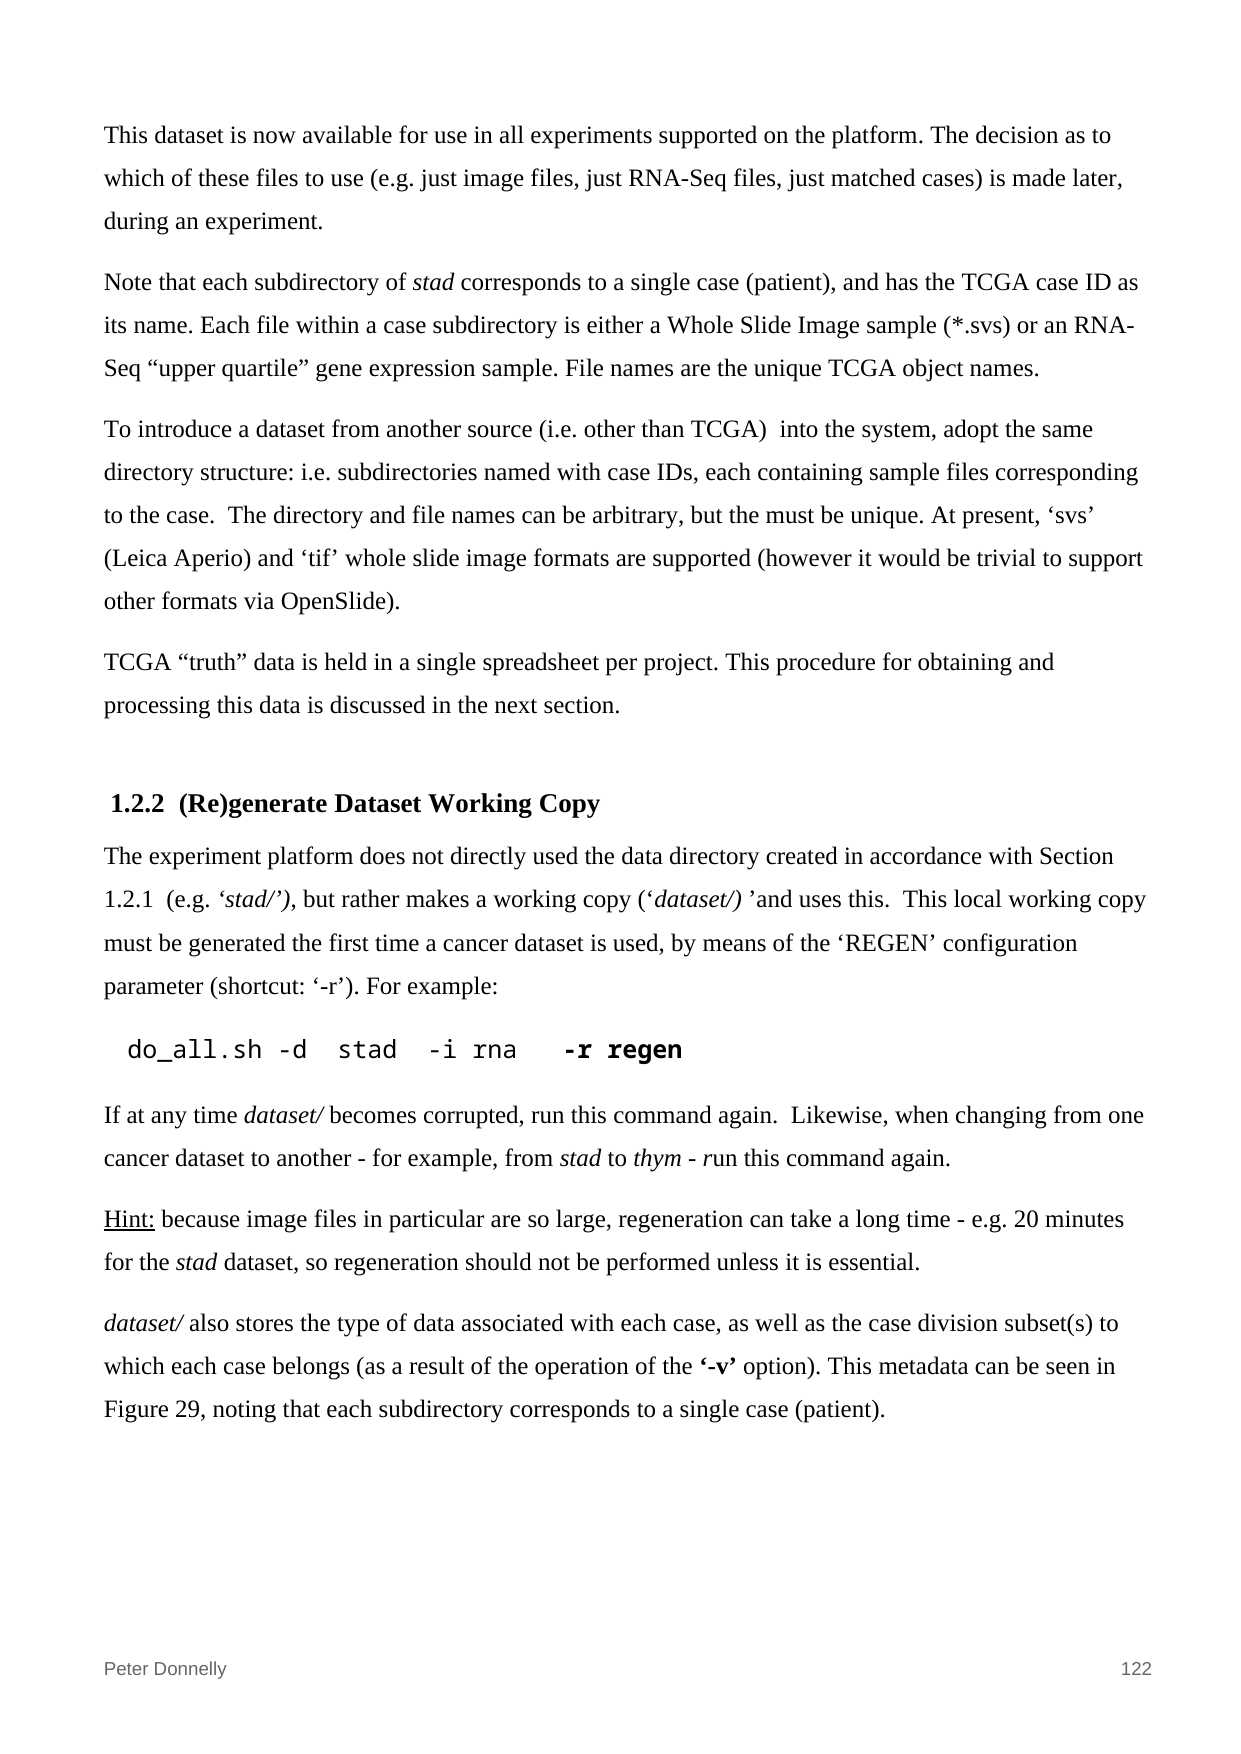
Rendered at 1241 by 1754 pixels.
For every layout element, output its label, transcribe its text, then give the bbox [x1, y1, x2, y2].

text do_all.sh -d stad -i rna -r regen [127, 1032, 1146, 1066]
text Hint: because image files in particular are so large, regeneration can take a long time - e.g. 20 minutes for the stad dataset, so regeneration should not be performed unless it is essential. [103, 1204, 1146, 1276]
text To introduce a dataset from another source (i.e. other than TCGA) into the system, adopt the same directory structure: i.e. subdirectories named with case IDs, each containing sample files corresponding to the case. The directory and file names can be arbitrary, but the must be unique. At present, ‘svs’ (Leica Aperio) and ‘tif’ whole slide image formats are supported (however it would be trivial to support other formats via OpenSlide). [103, 414, 1146, 615]
text If at any time dataset/ becomes corrupted, run this command again. Likewise, when changing from one cancer dataset to another - for example, from stad to thym - run this command again. [103, 1100, 1146, 1172]
text dataset/ also stores the type of data associated with each case, as well as the case division subset(s) to which each case belongs (as a result of the operation of the ‘-v’ option). This metadata can be seen in Figure 29, noting that each subdirectory corresponds to a single case (patient). [103, 1308, 1146, 1423]
text TCGA “truth” data is held in a single spreadsheet per project. This procedure for obtaining and processing this data is discussed in the next section. [103, 647, 1146, 719]
text This dataset is now available for use in all experiments supported on the platform. The decision as to which of these files to use (e.g. just image files, just RNA-Seq files, just matched cases) is made later, during an experiment. [103, 120, 1146, 235]
subtitle (Re)generate Dataset Working Copy [103, 787, 1146, 818]
text The experiment platform does not directly used the data directory created in accordance with Section 1.2.1 (e.g. ‘stad/’), but rather makes a working copy (‘dataset/) ’and uses this. This local working copy must be generated the first time a cancer dataset is used, by means of the ‘REGEN’ configuration parameter (shortcut: ‘-r’). For example: [103, 841, 1146, 999]
text Note that each subdirectory of stad corresponds to a single case (patient), and has the TCGA case ID as its name. Each file within a case subdirectory is either a Whole Slide Image sample (*.svs) or an RNA-Seq “upper quartile” gene expression sample. File names are the unique TCGA object names. [103, 267, 1146, 382]
